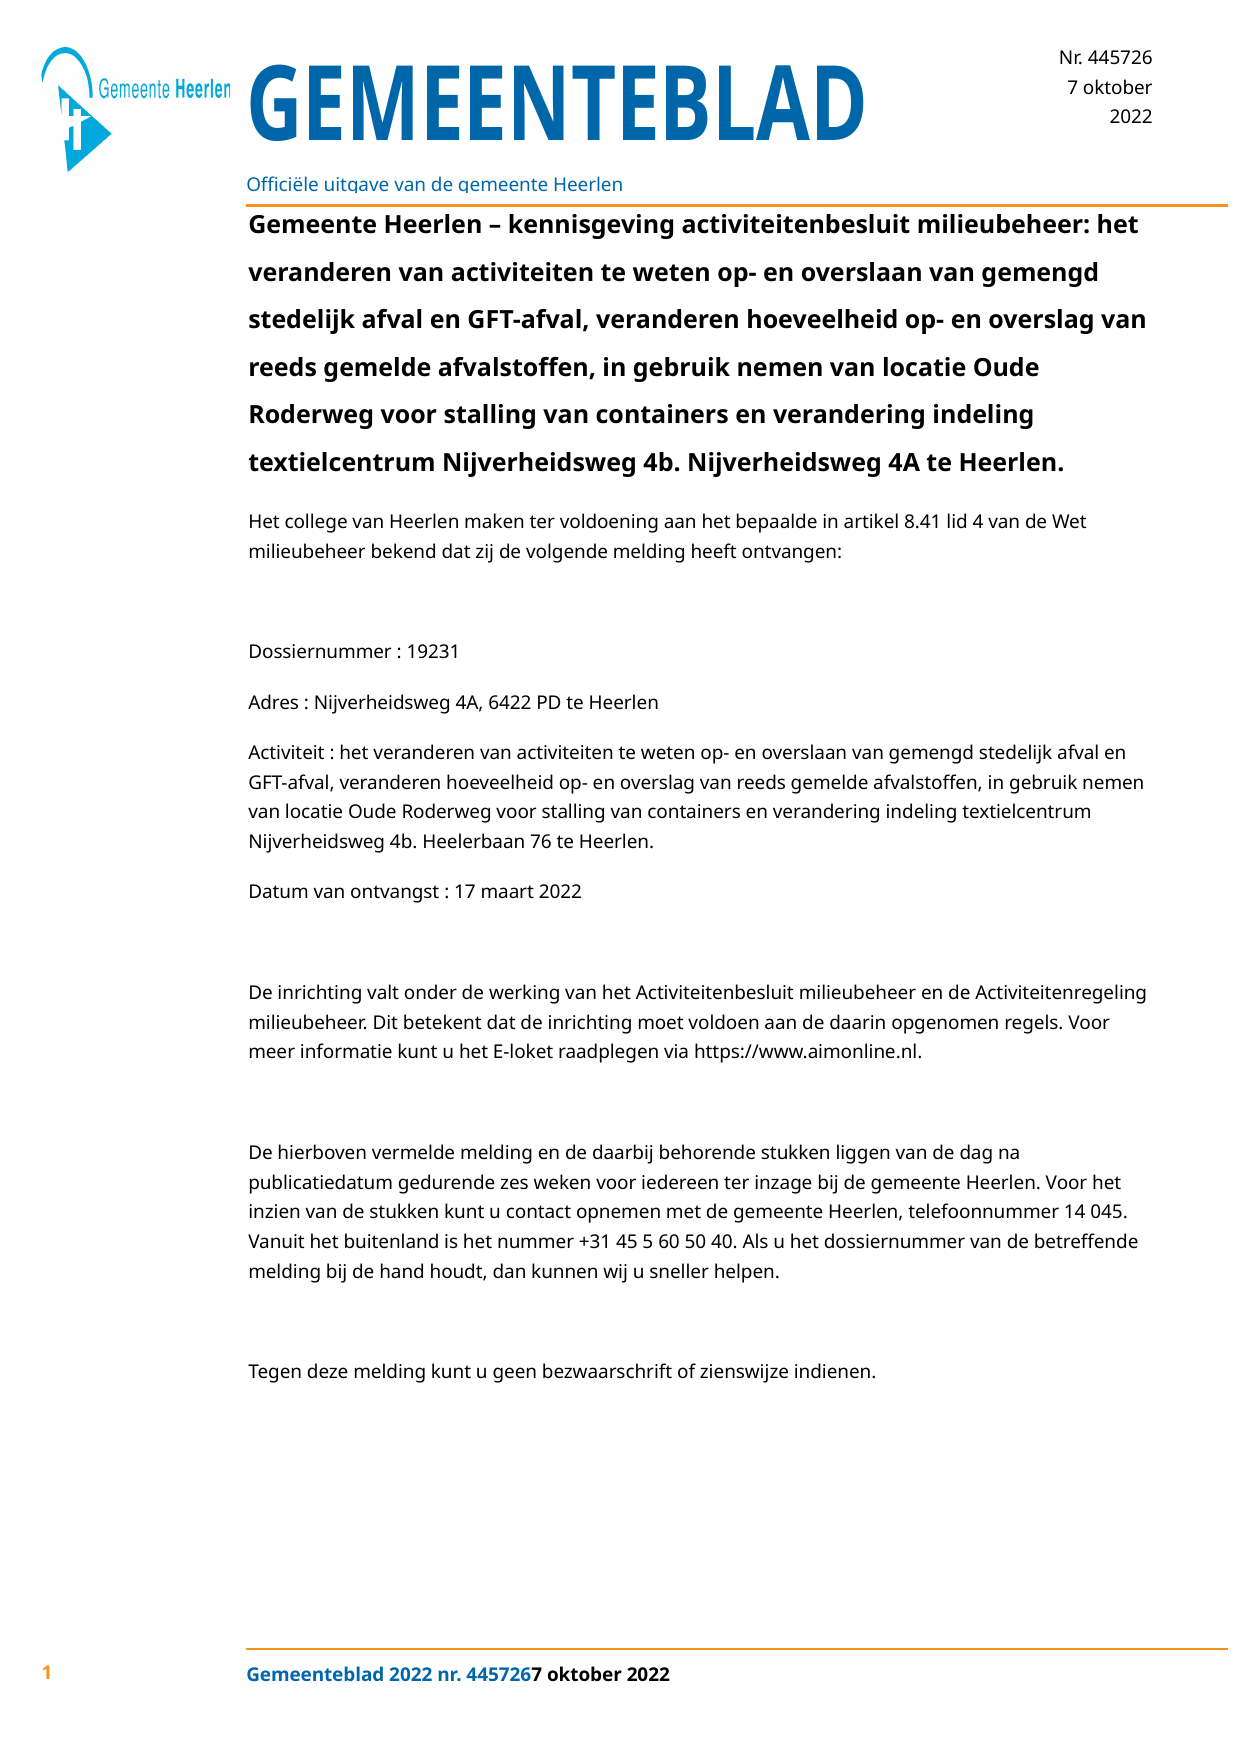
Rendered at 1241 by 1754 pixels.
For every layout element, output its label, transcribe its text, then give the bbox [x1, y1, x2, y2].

text De inrichting valt onder de werking van het Activiteitenbesluit milieubeheer en de Activiteitenregeling milieubeheer. Dit betekent dat de inrichting moet voldoen aan de daarin opgenomen regels. Voor meer informatie kunt u het E-loket raadplegen via https://www.aimonline.nl. [248, 979, 1152, 1064]
text Dossiernummer : 19231 [248, 639, 1152, 664]
text Adres : Nijverheidsweg 4A, 6422 PD te Heerlen [248, 689, 1152, 715]
text Het college van Heerlen maken ter voldoening aan het bepaalde in artikel 8.41 lid 4 van de Wet milieubeheer bekend dat zij de volgende melding heeft ontvangen: [248, 508, 1152, 564]
picture [41, 47, 231, 172]
text Tegen deze melding kunt u geen bezwaarschrift of zienswijze indienen. [248, 1359, 1152, 1384]
text Datum van ontvangst : 17 maart 2022 [248, 879, 1152, 904]
text Activiteit : het veranderen van activiteiten te weten op- en overslaan van gemengd stedelijk afval en GFT-afval, veranderen hoeveelheid op- en overslag van reeds gemelde afvalstoffen, in gebruik nemen van locatie Oude Roderweg voor stalling van containers en verandering indeling textielcentrum Nijverheidsweg 4b. Heelerbaan 76 te Heerlen. [248, 739, 1152, 854]
text De hierboven vermelde melding en de daarbij behorende stukken liggen van de dag na publicatiedatum gedurende zes weken voor iedereen ter inzage bij de gemeente Heerlen. Voor het inzien van de stukken kunt u contact opnemen met de gemeente Heerlen, telefoonnummer 14 045. Vanuit het buitenland is het nummer +31 45 5 60 50 40. Als u het dossiernummer van de betreffende melding bij de hand houdt, dan kunnen wij u sneller helpen. [248, 1139, 1152, 1284]
picture [41, 47, 59, 70]
text Gemeente Heerlen – kennisgeving activiteitenbesluit milieubeheer: het veranderen van activiteiten te weten op- en overslaan van gemengd stedelijk afval en GFT-afval, veranderen hoeveelheid op- en overslag van reeds gemelde afvalstoffen, in gebruik nemen van locatie Oude Roderweg voor stalling van containers en verandering indeling textielcentrum Nijverheidsweg 4b. Nijverheidsweg 4A te Heerlen. [248, 207, 1152, 479]
